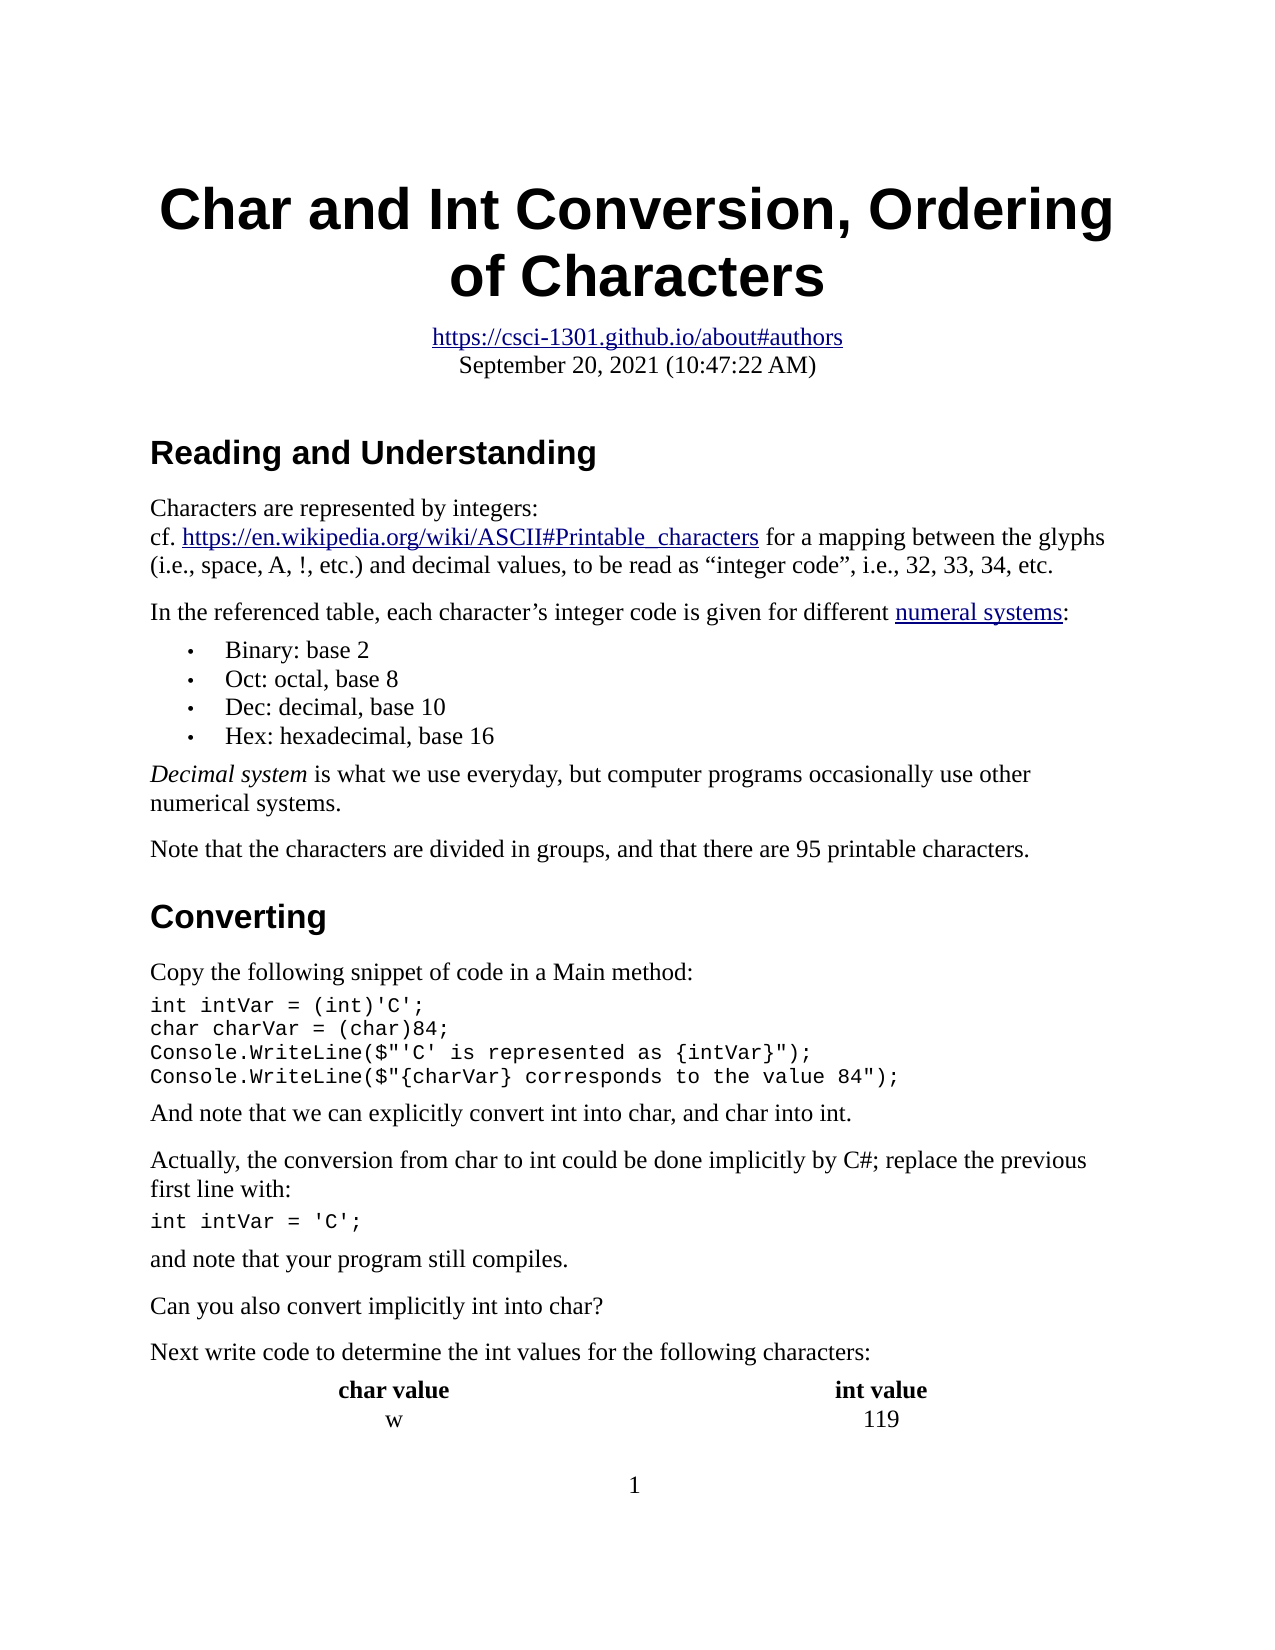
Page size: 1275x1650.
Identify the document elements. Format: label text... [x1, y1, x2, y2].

text int intVar = 'C'; [150, 1211, 1125, 1235]
list Oct: octal, base 8 [187, 664, 1125, 692]
text char charVar = (char)84; [150, 1018, 1125, 1042]
text Characters are represented by integers: cf. https://en.wikipedia.org/wiki/ASCII#Printable_characters for a mapping between the glyphs (i.e., space, A, !, etc.) and decimal values, to be read as “integer code”, i.e., 32, 33, 34, etc. [150, 493, 1125, 579]
text In the referenced table, each character’s integer code is given for different numeral systems: [150, 597, 1125, 626]
table_header char value [150, 1375, 637, 1404]
text Copy the following snippet of code in a Main method: [150, 957, 1125, 986]
table_cell 119 [638, 1404, 1125, 1433]
list Hex: hexadecimal, base 16 [187, 721, 1125, 750]
text September 20, 2021 (10:47:22 AM) [150, 350, 1125, 379]
text Console.WriteLine($"'C' is represented as {intVar}"); [150, 1042, 1125, 1066]
text Next write code to determine the int values for the following characters: [150, 1337, 1125, 1366]
text https://csci-1301.github.io/about#authors [150, 322, 1125, 350]
text and note that your program still compiles. [150, 1244, 1125, 1273]
title Char and Int Conversion, Ordering of Characters [150, 175, 1125, 309]
table_cell w [150, 1404, 637, 1433]
list Dec: decimal, base 10 [187, 692, 1125, 721]
subtitle Reading and Understanding [150, 433, 1125, 472]
list Binary: base 2 [187, 635, 1125, 664]
subtitle Converting [150, 897, 1125, 936]
text Actually, the conversion from char to int could be done implicitly by C#; replace the previous first line with: [150, 1145, 1125, 1202]
text Console.WriteLine($"{charVar} corresponds to the value 84"); [150, 1066, 1125, 1089]
text Can you also convert implicitly int into char? [150, 1291, 1125, 1319]
text Note that the characters are divided in groups, and that there are 95 printable characters. [150, 834, 1125, 863]
text Decimal system is what we use everyday, but computer programs occasionally use other numerical systems. [150, 759, 1125, 816]
text And note that we can explicitly convert int into char, and char into int. [150, 1098, 1125, 1127]
text int intVar = (int)'C'; [150, 995, 1125, 1018]
table_header int value [638, 1375, 1125, 1404]
